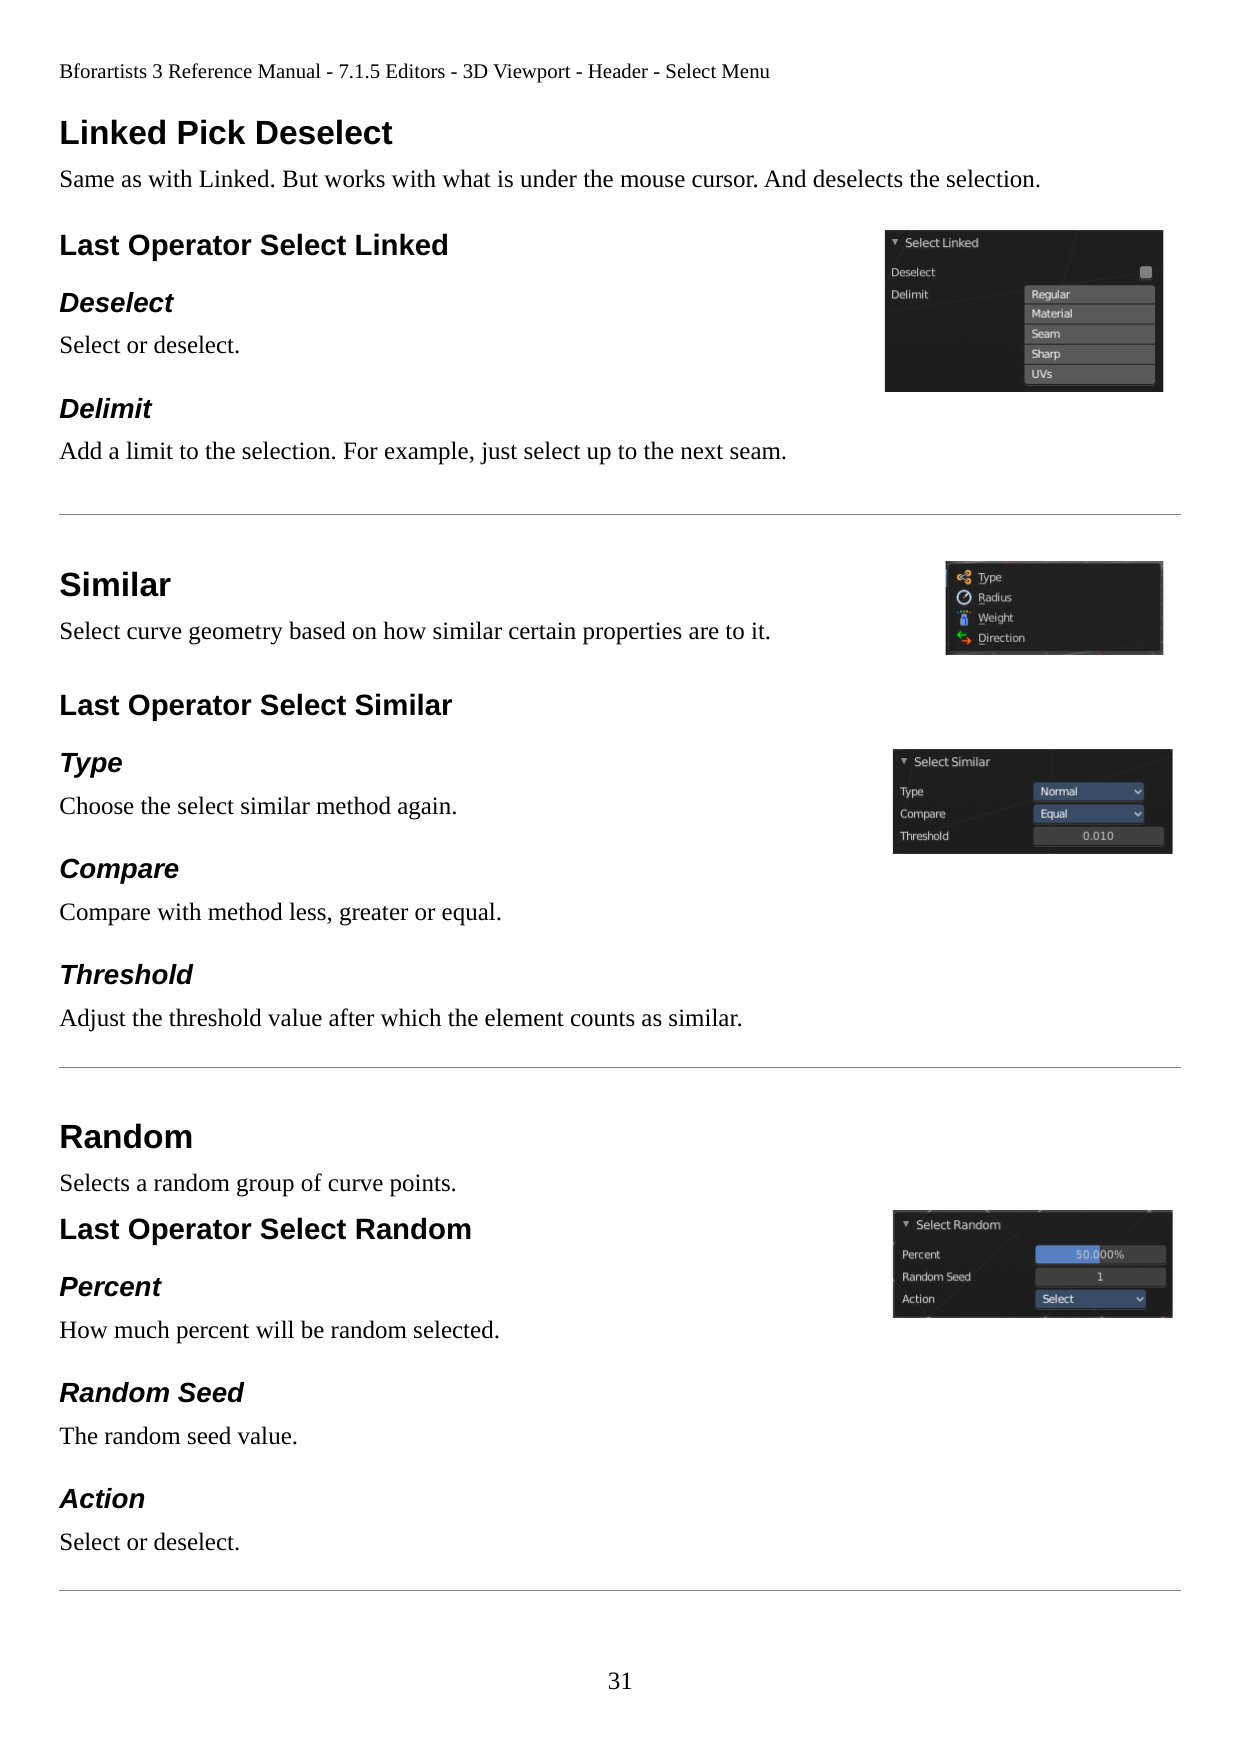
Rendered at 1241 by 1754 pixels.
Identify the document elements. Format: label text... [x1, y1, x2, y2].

subtitle [1164, 565, 1181, 603]
text Adjust the threshold value after which the element counts as similar. [59, 1003, 1181, 1032]
subtitle Type [59, 747, 1181, 779]
subtitle Compare [59, 853, 1181, 885]
text Selects a random group of curve points. [59, 1168, 1181, 1197]
subtitle [1164, 286, 1181, 318]
text Choose the select similar method again. [59, 791, 892, 820]
picture [892, 1210, 1173, 1318]
subtitle Action [59, 1482, 1181, 1514]
subtitle Percent [59, 1270, 892, 1302]
text Same as with Linked. But works with what is under the mouse cursor. And deselects the selection. [59, 164, 1181, 192]
picture [945, 561, 1164, 655]
subtitle Last Operator Select Random [59, 1212, 892, 1245]
subtitle Threshold [59, 959, 1181, 991]
text Select or deselect. [59, 1527, 1181, 1555]
text Compare with method less, greater or equal. [59, 897, 1181, 926]
subtitle Similar [59, 565, 945, 603]
subtitle Deselect [59, 286, 884, 318]
subtitle [1173, 1270, 1181, 1302]
subtitle Random [59, 1117, 1181, 1156]
subtitle Linked Pick Deselect [59, 113, 1181, 151]
text [1164, 331, 1181, 359]
subtitle Delimit [59, 392, 1181, 424]
text Add a limit to the selection. For example, just select up to the next seam. [59, 436, 1181, 465]
text Select or deselect. [59, 331, 884, 359]
subtitle Last Operator Select Linked [59, 227, 1181, 261]
subtitle Random Seed [59, 1376, 1181, 1408]
subtitle Last Operator Select Similar [59, 688, 1181, 722]
text The random seed value. [59, 1421, 1181, 1449]
text Select curve geometry based on how similar certain properties are to it. [59, 616, 945, 645]
picture [884, 230, 1164, 392]
picture [892, 749, 1173, 854]
text How much percent will be random selected. [59, 1315, 1181, 1343]
